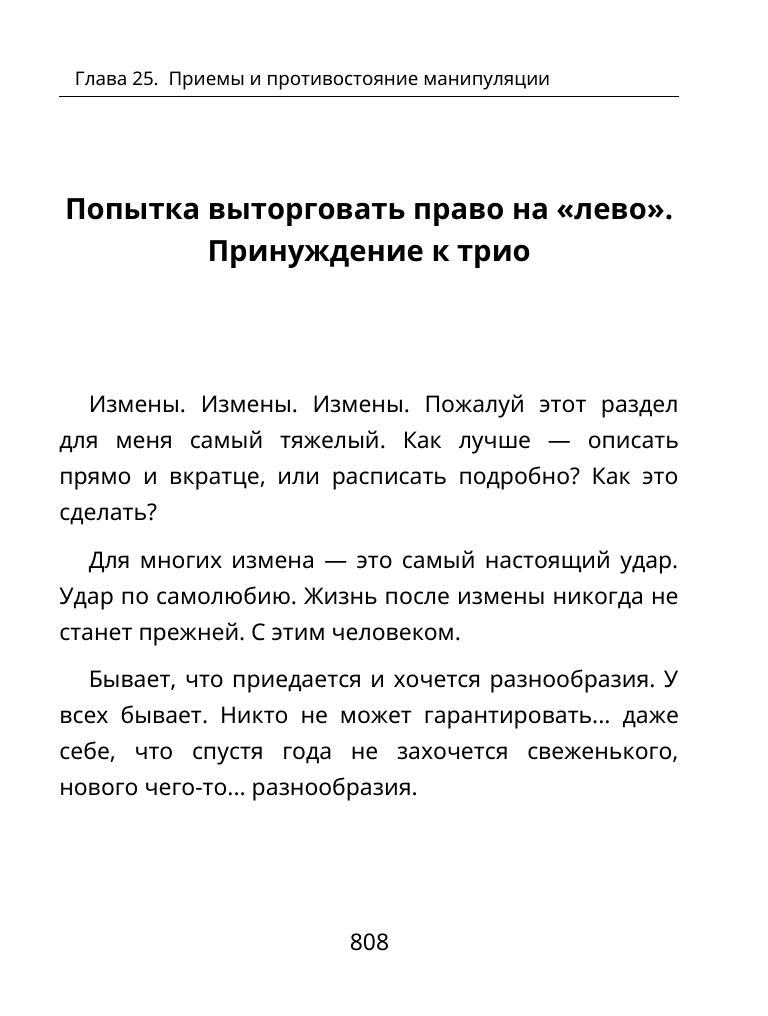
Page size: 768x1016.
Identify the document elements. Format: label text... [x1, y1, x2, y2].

text Измены. Измены. Измены. Пожалуй этот раздел для меня самый тяжелый. Как лучше — описать прямо и вкратце, или расписать подробно? Как это сделать? [59, 388, 679, 527]
text Для многих измена — это самый настоящий удар. Удар по самолюбию. Жизнь после измены никогда не станет прежней. С этим человеком. [59, 544, 679, 647]
text Бывает, что приедается и хочется разнообразия. У всех бывает. Никто не может гарантировать... даже себе, что спустя года не захочется свеженького, нового чего-то... разнообразия. [59, 663, 679, 802]
subtitle Попытка выторговать право на «лево». Принуждение к трио [59, 185, 679, 270]
